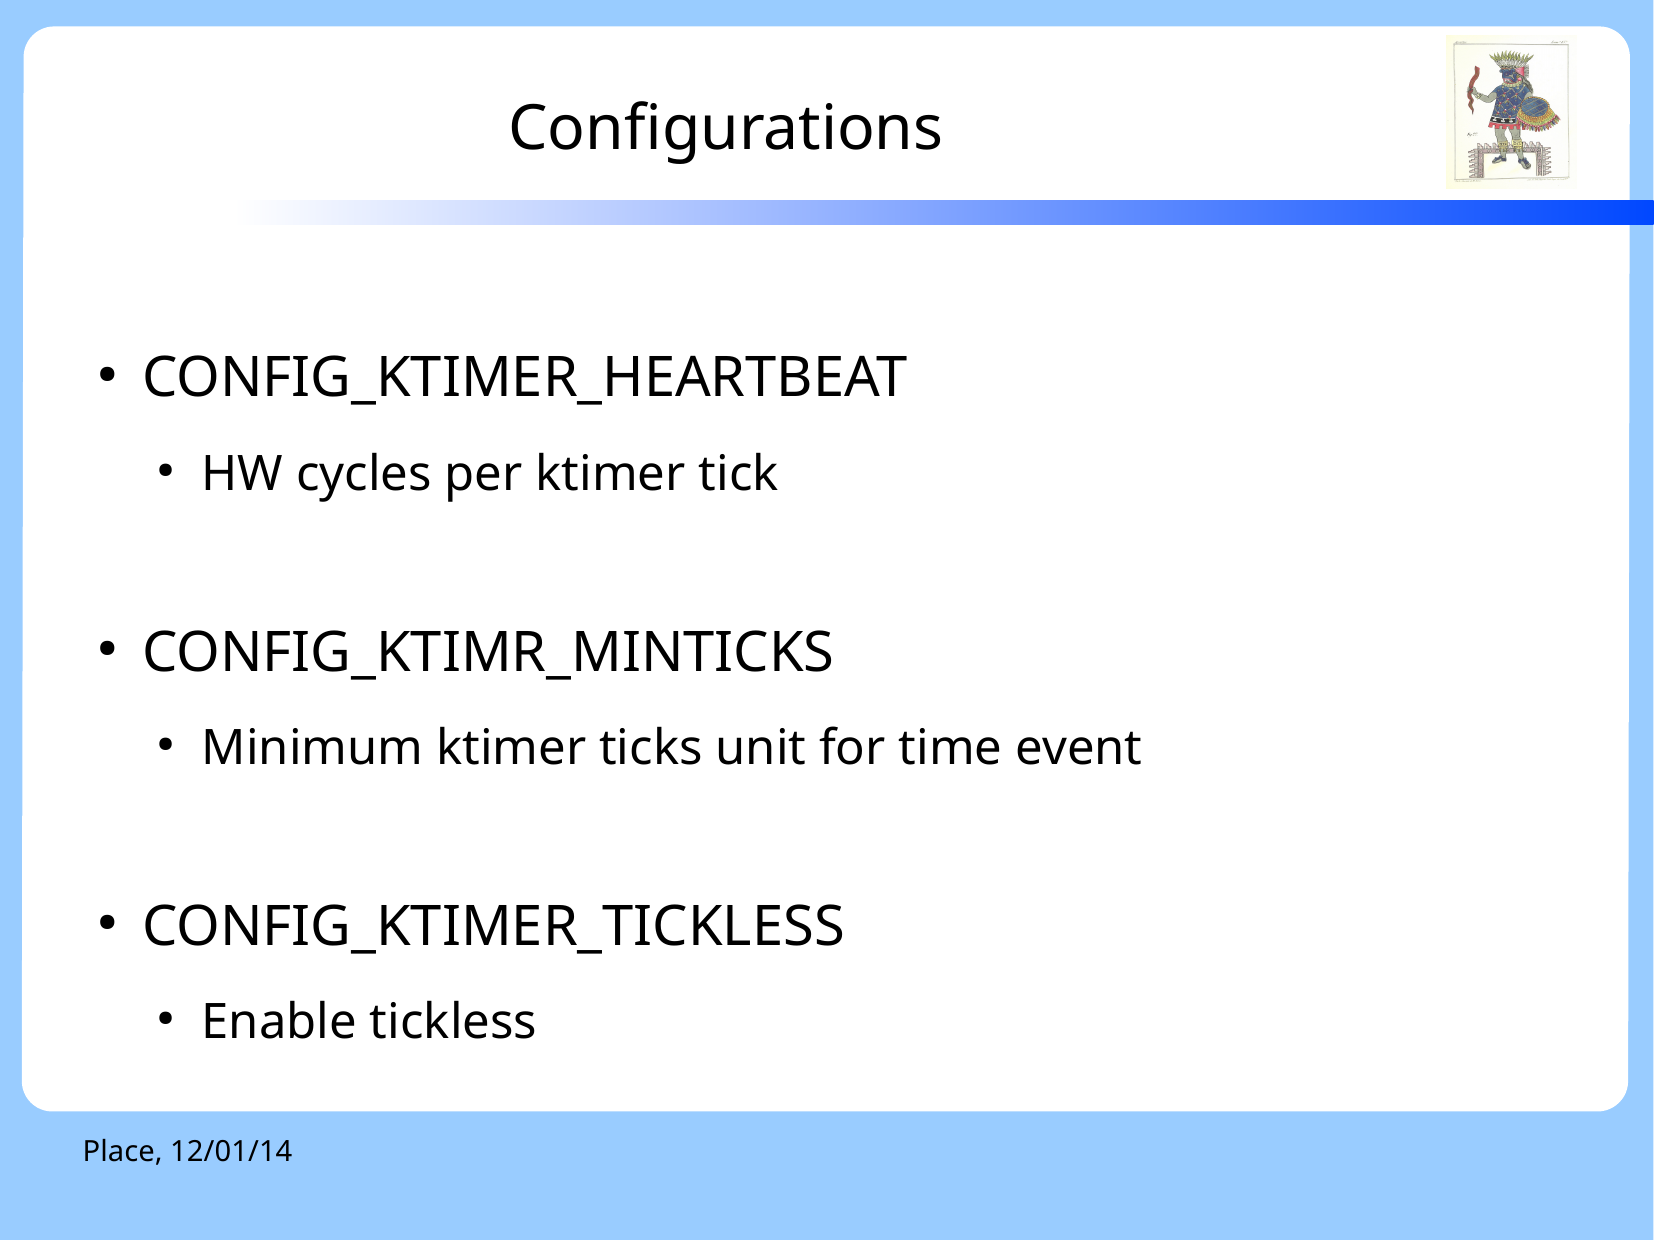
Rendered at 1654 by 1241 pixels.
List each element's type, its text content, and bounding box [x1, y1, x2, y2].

picture [1446, 35, 1577, 189]
title Configurations [82, 49, 1371, 201]
list CONFIG_KTIMER_HEARTBEAT HW cycles per ktimer tick CONFIG_KTIMR_MINTICKS Minimum ktimer ticks unit for time event CONFIG_KTIMER_TICKLESS Enable tickless [82, 236, 1571, 1055]
